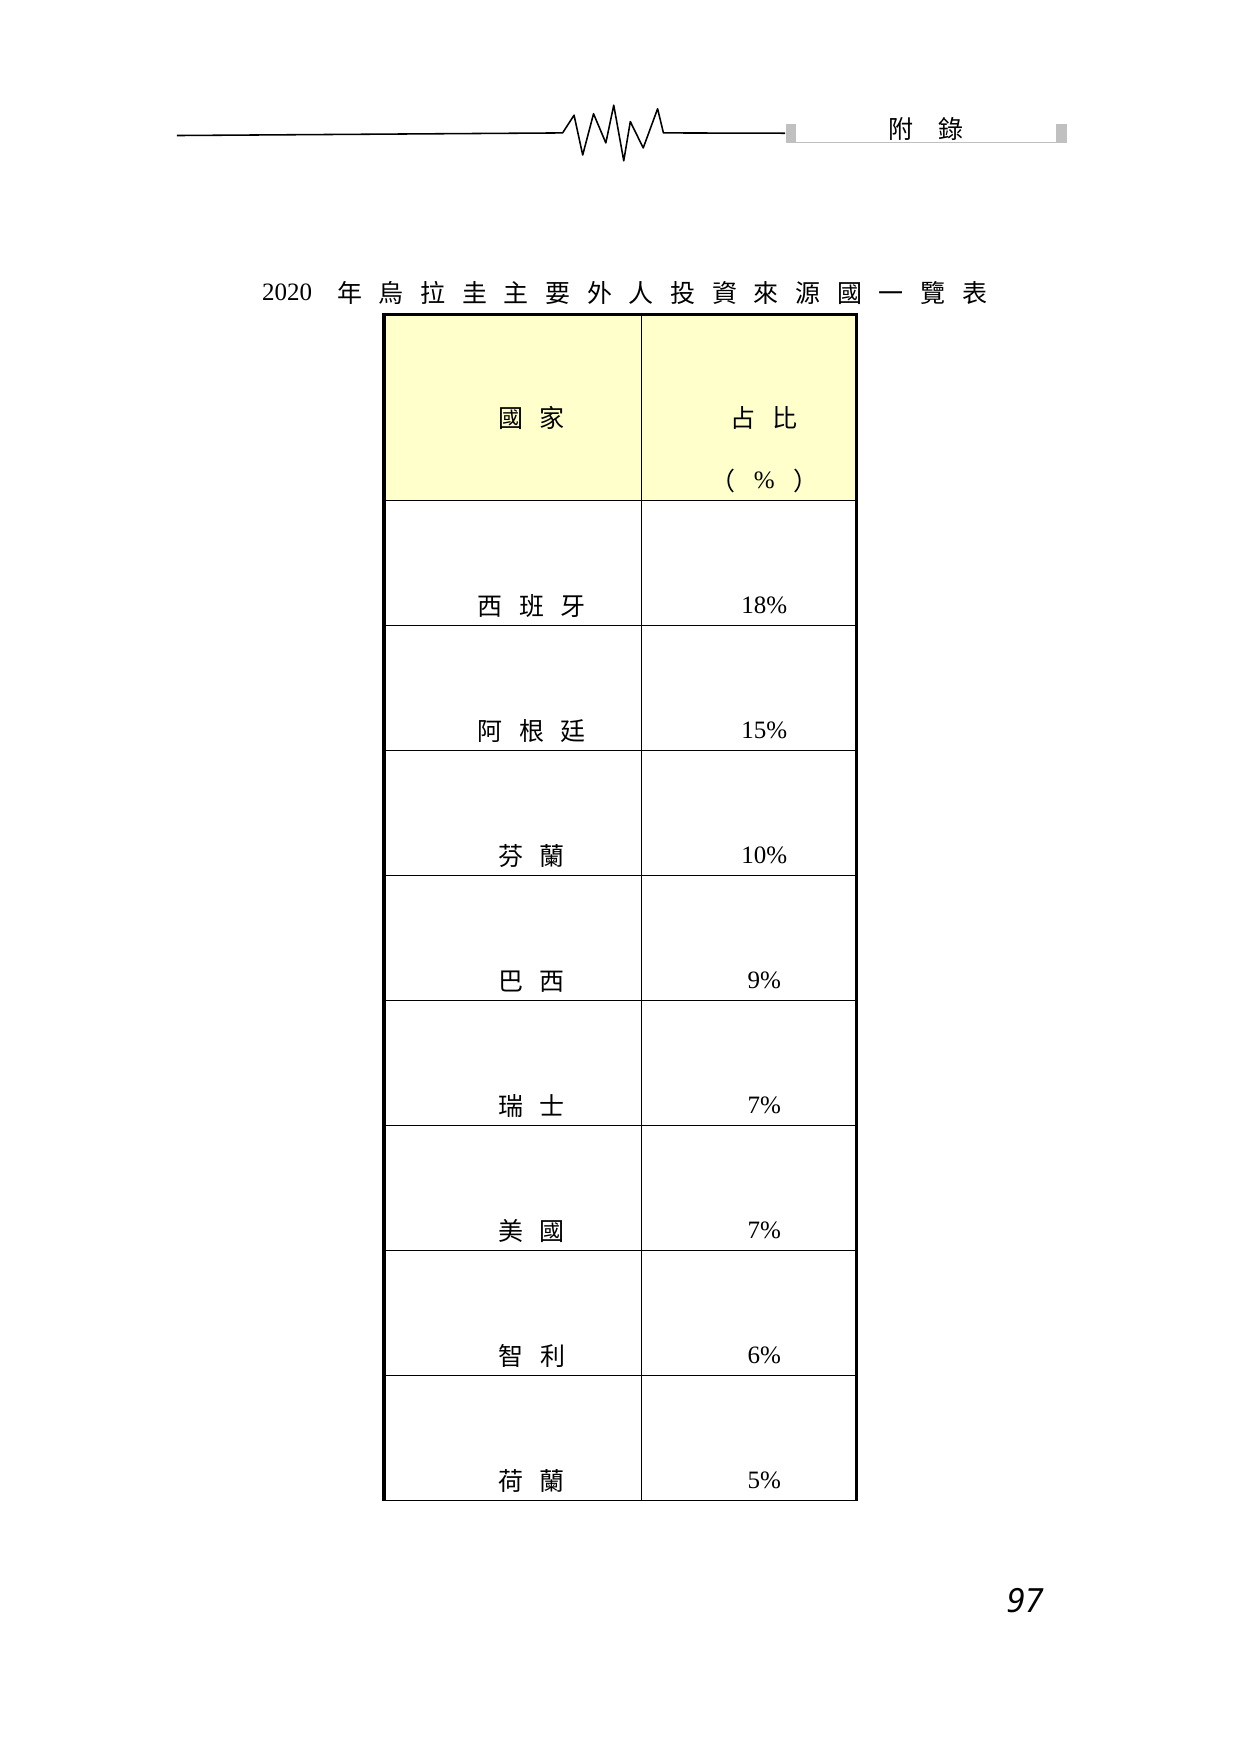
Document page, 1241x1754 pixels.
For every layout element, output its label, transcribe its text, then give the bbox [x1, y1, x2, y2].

table_cell 美國 [386, 1126, 641, 1250]
table_cell 7% [642, 1001, 855, 1125]
table_cell 7% [642, 1126, 855, 1250]
table_cell 芬蘭 [386, 751, 641, 875]
table_cell 10% [642, 751, 855, 875]
table_header 占比（%） [642, 316, 855, 500]
table_cell 巴西 [386, 876, 641, 1000]
table_cell 智利 [386, 1251, 641, 1375]
table_cell 荷蘭 [386, 1376, 641, 1500]
table_cell 5% [642, 1376, 855, 1500]
table_cell 15% [642, 626, 855, 750]
table_header 國家 [386, 316, 641, 500]
table_cell 瑞士 [386, 1001, 641, 1125]
table_cell 18% [642, 501, 855, 625]
table_cell 6% [642, 1251, 855, 1375]
text 2020年烏拉圭主要外人投資來源國一覽表 [183, 250, 1058, 313]
table_cell 西班牙 [386, 501, 641, 625]
table_cell 阿根廷 [386, 626, 641, 750]
table_cell 9% [642, 876, 855, 1000]
